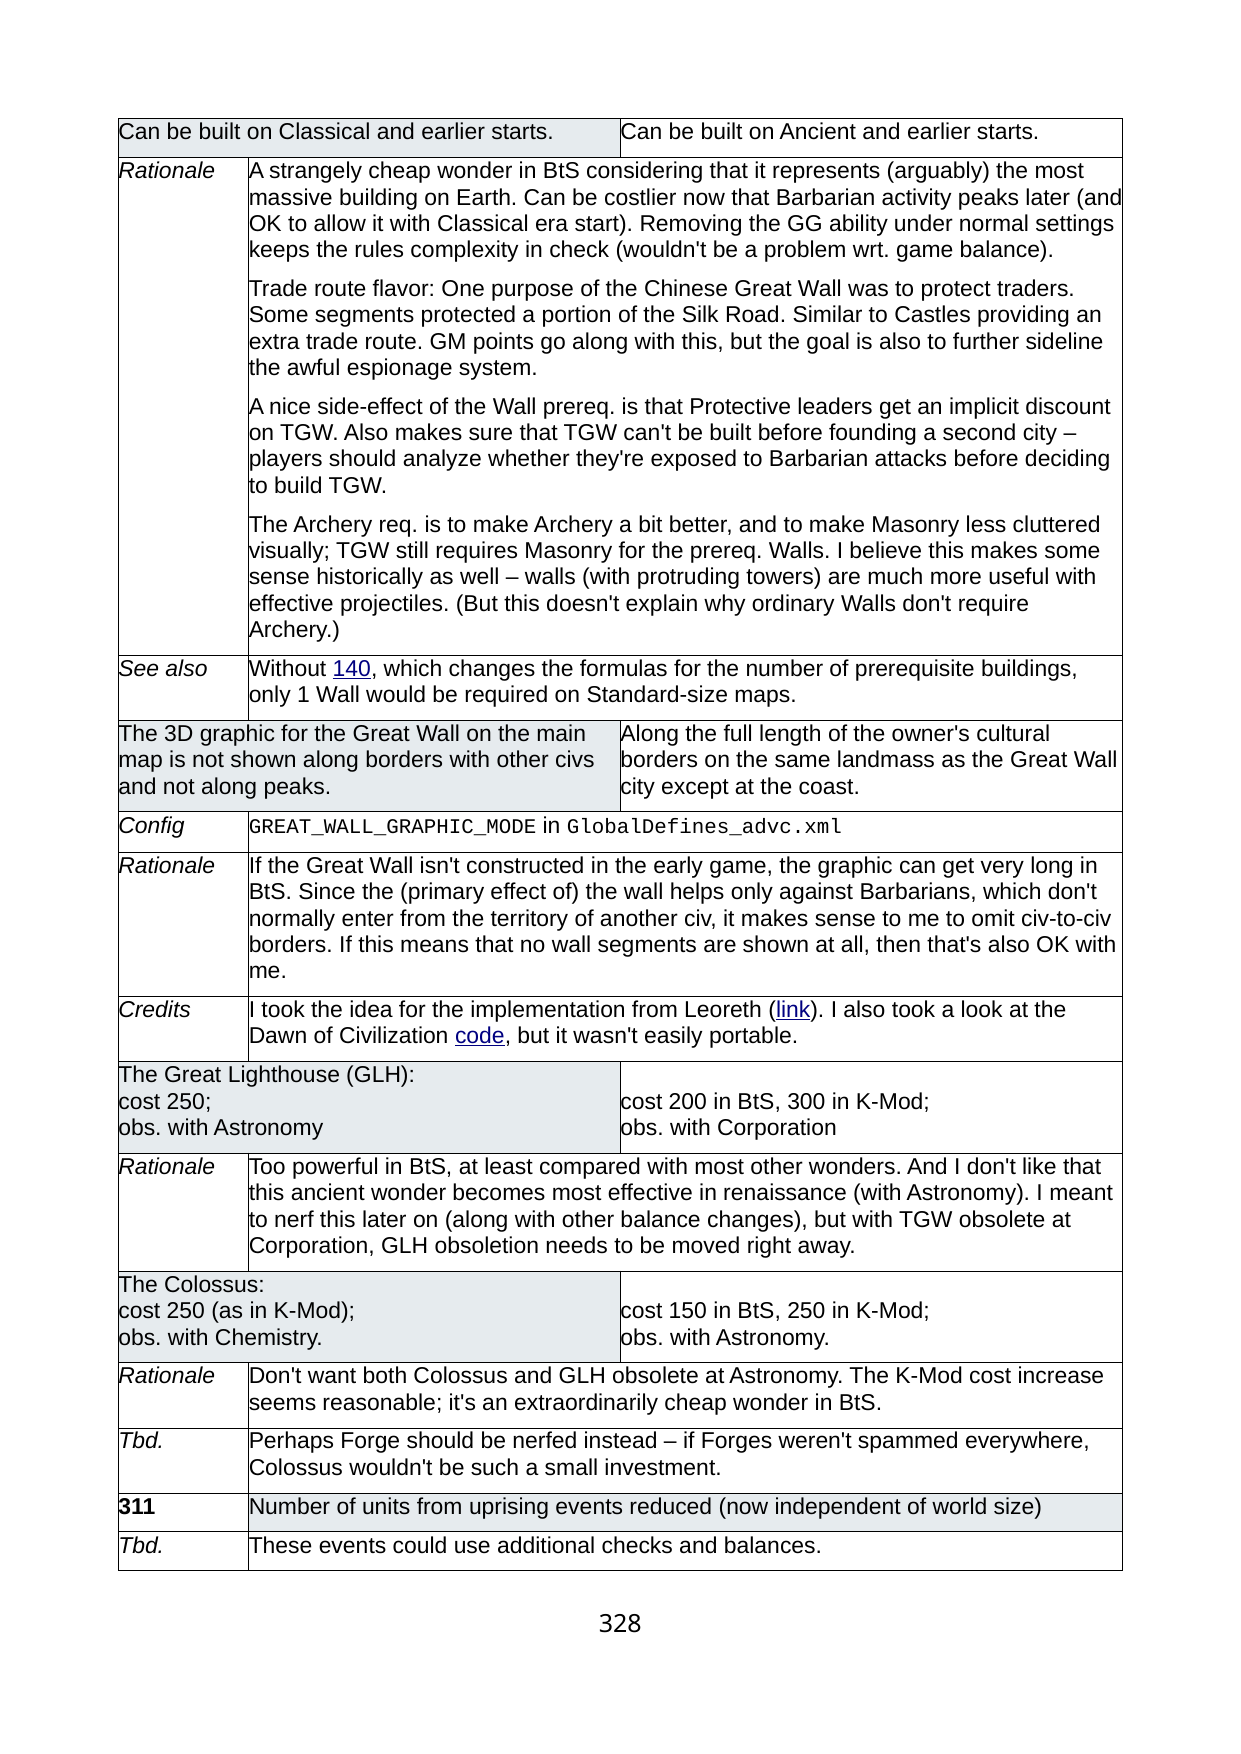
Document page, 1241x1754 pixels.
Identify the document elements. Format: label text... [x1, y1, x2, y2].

table_cell The 3D graphic for the Great Wall on the main map is not shown along borders with other civs and not along peaks. [119, 721, 620, 811]
table_cell cost 200 in BtS, 300 in K-Mod; obs. with Corporation [621, 1062, 1122, 1153]
table_cell A strangely cheap wonder in BtS considering that it represents (arguably) the most massive building on Earth. Can be costlier now that Barbarian activity peaks later (and OK to allow it with Classical era start). Removing the GG ability under normal settings keeps the rules complexity in check (wouldn't be a problem wrt. game balance). Trade route flavor: One purpose of the Chinese Great Wall was to protect traders. Some segments protected a portion of the Silk Road. Similar to Castles providing an extra trade route. GM points go along with this, but the goal is also to further sideline the awful espionage system. A nice side-effect of the Wall prereq. is that Protective leaders get an implicit discount on TGW. Also makes sure that TGW can't be built before founding a second city – players should analyze whether they're exposed to Barbarian attacks before deciding to build TGW. The Archery req. is to make Archery a bit better, and to make Masonry less cluttered visually; TGW still requires Masonry for the prereq. Walls. I believe this makes some sense historically as well – walls (with protruding towers) are much more useful with effective projectiles. (But this doesn't explain why ordinary Walls don't require Archery.) [249, 158, 1122, 655]
table_cell Rationale [119, 1363, 248, 1427]
table_cell 311 [119, 1494, 248, 1531]
table_cell If the Great Wall isn't constructed in the early game, the graphic can get very long in BtS. Since the (primary effect of) the wall helps only against Barbarians, which don't normally enter from the territory of another civ, it makes sense to me to omit civ-to-civ borders. If this means that no wall segments are shown at all, then that's also OK with me. [249, 853, 1122, 996]
table_cell Perhaps Forge should be nerfed instead – if Forges weren't spammed everywhere, Colossus wouldn't be such a small investment. [249, 1429, 1122, 1493]
table_cell These events could use additional checks and balances. [249, 1532, 1122, 1570]
table_cell Can be built on Classical and earlier starts. [119, 119, 620, 157]
table_cell Too powerful in BtS, at least compared with most other wonders. And I don't like that this ancient wonder becomes most effective in renaissance (with Astronomy). I meant to nerf this later on (along with other balance changes), but with TGW obsolete at Corporation, GLH obsoletion needs to be moved right away. [249, 1154, 1122, 1271]
table_cell Config [119, 812, 248, 852]
table_cell I took the idea for the implementation from Leoreth (link). I also took a look at the Dawn of Civilization code, but it wasn't easily portable. [249, 997, 1122, 1061]
table_cell Tbd. [119, 1429, 248, 1493]
table_cell The Colossus: cost 250 (as in K-Mod); obs. with Chemistry. [119, 1272, 620, 1362]
table_cell The Great Lighthouse (GLH): cost 250; obs. with Astronomy [119, 1062, 620, 1153]
table_cell Rationale [119, 1154, 248, 1271]
table_cell See also [119, 656, 248, 720]
table_cell cost 150 in BtS, 250 in K-Mod; obs. with Astronomy. [621, 1272, 1122, 1362]
table_cell Rationale [119, 853, 248, 996]
table_cell Without 140, which changes the formulas for the number of prerequisite buildings, only 1 Wall would be required on Standard-size maps. [249, 656, 1122, 720]
table_cell Don't want both Colossus and GLH obsolete at Astronomy. The K-Mod cost increase seems reasonable; it's an extraordinarily cheap wonder in BtS. [249, 1363, 1122, 1427]
table_cell Rationale [119, 158, 248, 655]
table_cell Along the full length of the owner's cultural borders on the same landmass as the Great Wall city except at the coast. [621, 721, 1122, 811]
table_cell Number of units from uprising events reduced (now independent of world size) [249, 1494, 1122, 1531]
table_cell Credits [119, 997, 248, 1061]
table_cell Can be built on Ancient and earlier starts. [621, 119, 1122, 157]
table_cell GREAT_WALL_GRAPHIC_MODE in GlobalDefines_advc.xml [249, 812, 1122, 852]
table_cell Tbd. [119, 1532, 248, 1570]
